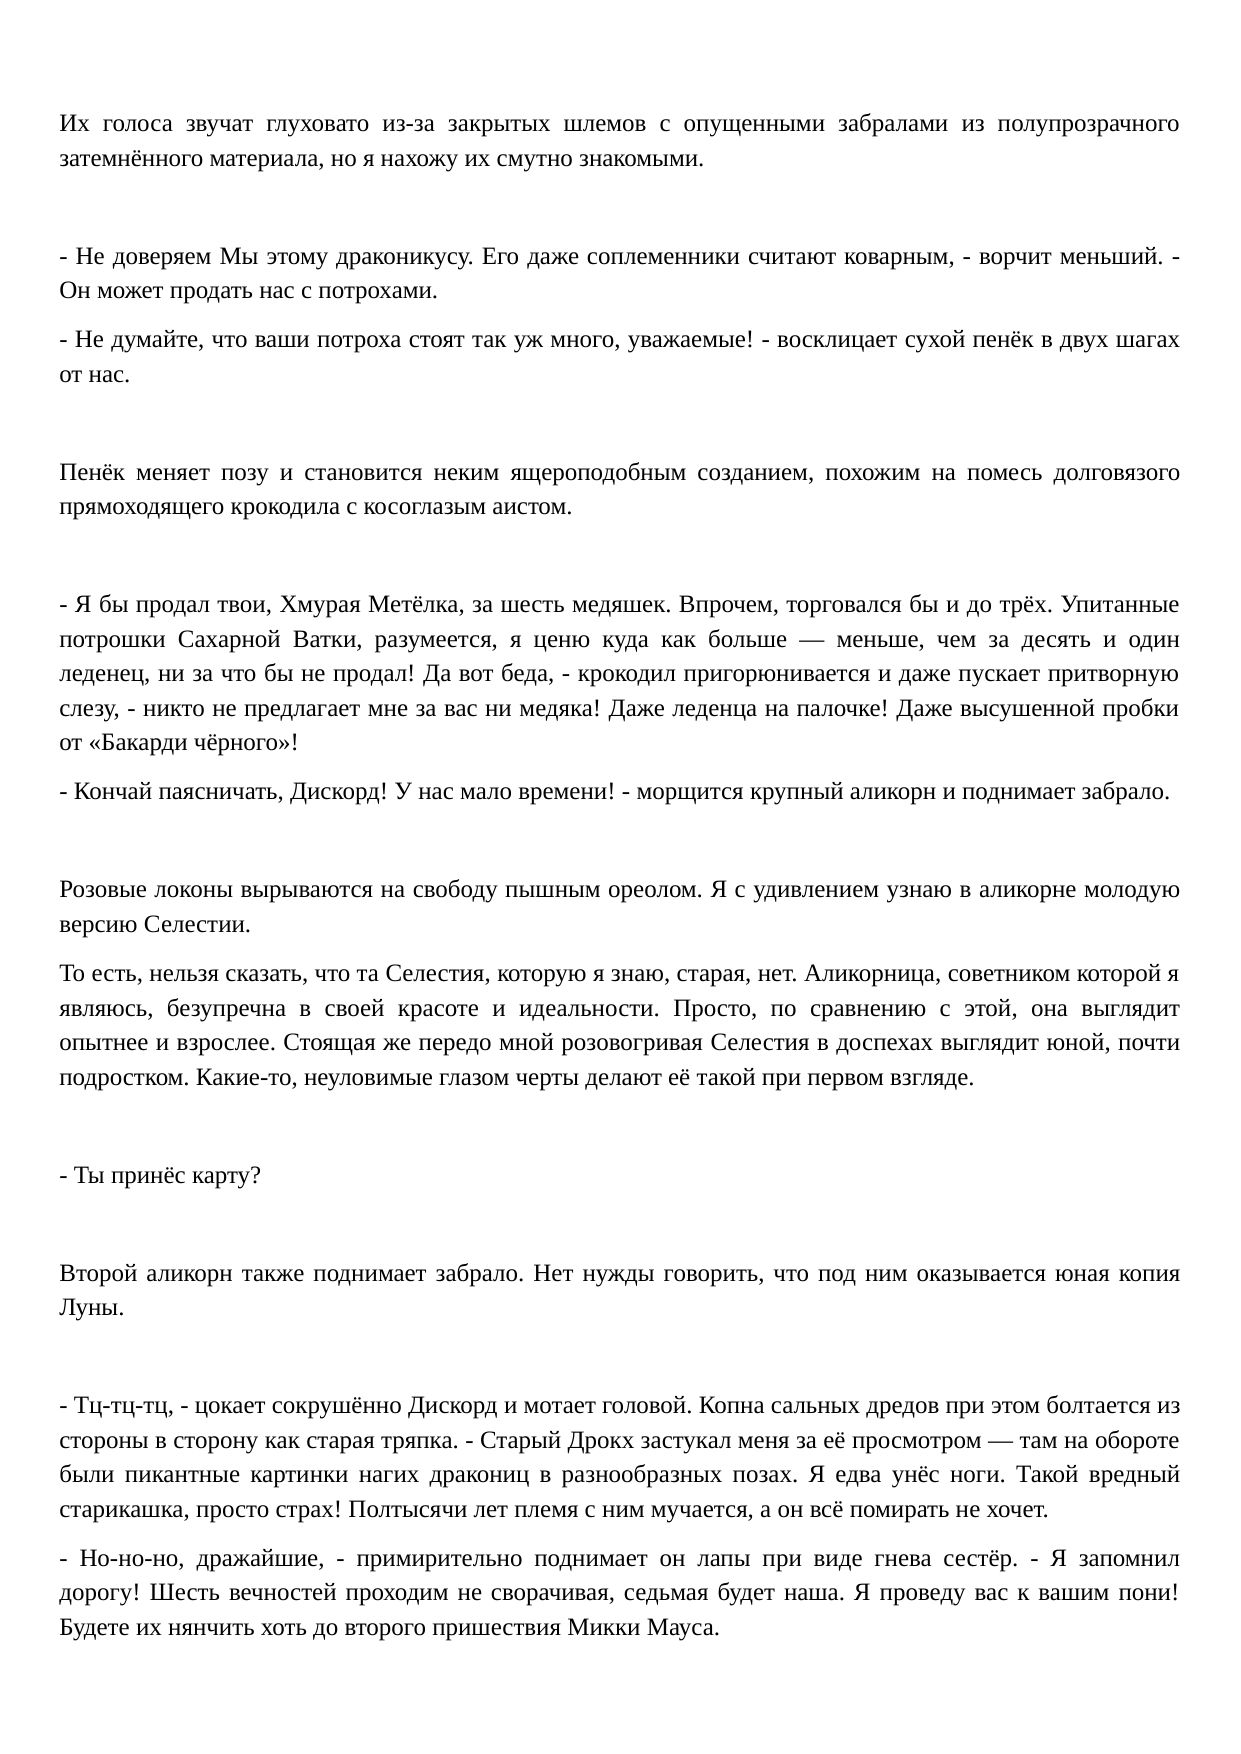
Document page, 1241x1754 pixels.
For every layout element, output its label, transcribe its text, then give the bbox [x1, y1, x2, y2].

text Розовые локоны вырываются на свободу пышным ореолом. Я с удивлением узнаю в аликорне молодую версию Селестии. [59, 874, 1181, 938]
text - Но-но-но, дражайшие, - примирительно поднимает он лапы при виде гнева сестёр. - Я запомнил дорогу! Шесть вечностей проходим не сворачивая, седьмая будет наша. Я проведу вас к вашим пони! Будете их нянчить хоть до второго пришествия Микки Мауса. [59, 1543, 1181, 1641]
text Пенёк меняет позу и становится неким ящероподобным созданием, похожим на помесь долговязого прямоходящего крокодила с косоглазым аистом. [59, 457, 1181, 520]
text То есть, нельзя сказать, что та Селестия, которую я знаю, старая, нет. Аликорница, советником которой я являюсь, безупречна в своей красоте и идеальности. Просто, по сравнению с этой, она выглядит опытнее и взрослее. Стоящая же передо мной розовогривая Селестия в доспехах выглядит юной, почти подростком. Какие-то, неуловимые глазом черты делают её такой при первом взгляде. [59, 958, 1181, 1090]
text - Я бы продал твои, Хмурая Метёлка, за шесть медяшек. Впрочем, торговался бы и до трёх. Упитанные потрошки Сахарной Ватки, разумеется, я ценю куда как больше — меньше, чем за десять и один леденец, ни за что бы не продал! Да вот беда, - крокодил пригорюнивается и даже пускает притворную слезу, - никто не предлагает мне за вас ни медяка! Даже леденца на палочке! Даже высушенной пробки от «Бакарди чёрного»! [59, 589, 1181, 756]
text - Кончай паясничать, Дискорд! У нас мало времени! - морщится крупный аликорн и поднимает забрало. [59, 776, 1181, 805]
text - Ты принёс карту? [59, 1160, 1181, 1188]
text Их голоса звучат глуховато из-за закрытых шлемов с опущенными забралами из полупрозрачного затемнённого материала, но я нахожу их смутно знакомыми. [59, 108, 1181, 171]
text - Не доверяем Мы этому драконикусу. Его даже соплеменники считают коварным, - ворчит меньший. - Он может продать нас с потрохами. [59, 241, 1181, 304]
text - Не думайте, что ваши потроха стоят так уж много, уважаемые! - восклицает сухой пенёк в двух шагах от нас. [59, 324, 1181, 387]
text Второй аликорн также поднимает забрало. Нет нужды говорить, что под ним оказывается юная копия Луны. [59, 1258, 1181, 1321]
text - Тц-тц-тц, - цокает сокрушённо Дискорд и мотает головой. Копна сальных дредов при этом болтается из стороны в сторону как старая тряпка. - Старый Дрокх застукал меня за её просмотром — там на обороте были пикантные картинки нагих дракониц в разнообразных позах. Я едва унёс ноги. Такой вредный старикашка, просто страх! Полтысячи лет племя с ним мучается, а он всё помирать не хочет. [59, 1390, 1181, 1523]
